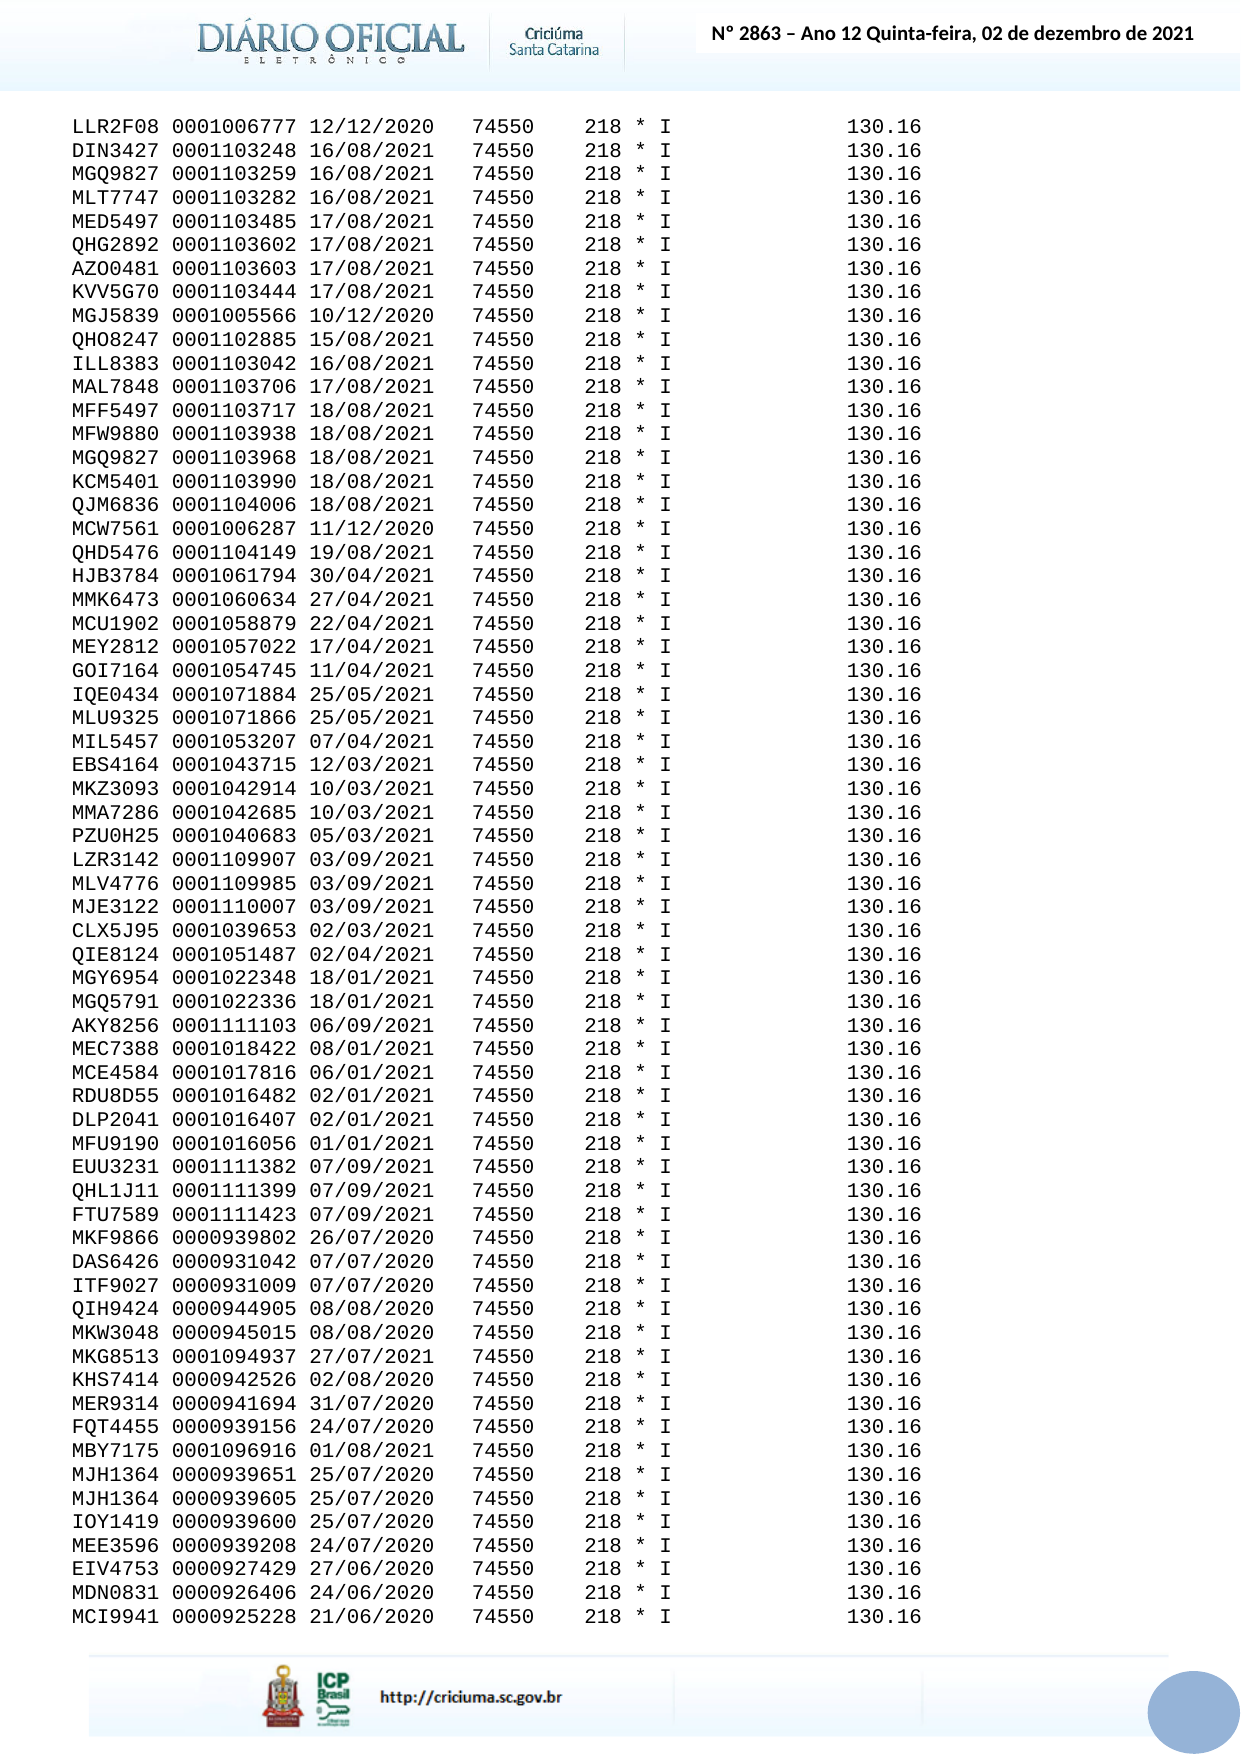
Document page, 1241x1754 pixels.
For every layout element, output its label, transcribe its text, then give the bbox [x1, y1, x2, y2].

text MKW3048 0000945015 08/08/2020 74550 218 * I 130.16 [59, 1322, 1181, 1346]
text MGQ9827 0001103259 16/08/2021 74550 218 * I 130.16 [59, 163, 1181, 187]
text MGQ9827 0001103968 18/08/2021 74550 218 * I 130.16 [59, 447, 1181, 471]
text MLV4776 0001109985 03/09/2021 74550 218 * I 130.16 [59, 873, 1181, 896]
text MCW7561 0001006287 11/12/2020 74550 218 * I 130.16 [59, 518, 1181, 542]
text RDU8D55 0001016482 02/01/2021 74550 218 * I 130.16 [59, 1086, 1181, 1109]
text IOY1419 0000939600 25/07/2020 74550 218 * I 130.16 [59, 1511, 1181, 1535]
text QJM6836 0001104006 18/08/2021 74550 218 * I 130.16 [59, 494, 1181, 518]
text MGY6954 0001022348 18/01/2021 74550 218 * I 130.16 [59, 967, 1181, 991]
text IQE0434 0001071884 25/05/2021 74550 218 * I 130.16 [59, 683, 1181, 707]
text ILL8383 0001103042 16/08/2021 74550 218 * I 130.16 [59, 352, 1181, 376]
text QHL1J11 0001111399 07/09/2021 74550 218 * I 130.16 [59, 1180, 1181, 1204]
text MKF9866 0000939802 26/07/2020 74550 218 * I 130.16 [59, 1227, 1181, 1251]
text MJE3122 0001110007 03/09/2021 74550 218 * I 130.16 [59, 896, 1181, 920]
text MCE4584 0001017816 06/01/2021 74550 218 * I 130.16 [59, 1062, 1181, 1086]
text MKZ3093 0001042914 10/03/2021 74550 218 * I 130.16 [59, 778, 1181, 802]
text MBY7175 0001096916 01/08/2021 74550 218 * I 130.16 [59, 1440, 1181, 1464]
text EBS4164 0001043715 12/03/2021 74550 218 * I 130.16 [59, 754, 1181, 778]
text MAL7848 0001103706 17/08/2021 74550 218 * I 130.16 [59, 376, 1181, 400]
text EIV4753 0000927429 27/06/2020 74550 218 * I 130.16 [59, 1558, 1181, 1582]
text KVV5G70 0001103444 17/08/2021 74550 218 * I 130.16 [59, 282, 1181, 305]
text GOI7164 0001054745 11/04/2021 74550 218 * I 130.16 [59, 660, 1181, 683]
text MEC7388 0001018422 08/01/2021 74550 218 * I 130.16 [59, 1038, 1181, 1062]
text AZO0481 0001103603 17/08/2021 74550 218 * I 130.16 [59, 258, 1181, 282]
text MCU1902 0001058879 22/04/2021 74550 218 * I 130.16 [59, 613, 1181, 636]
text KHS7414 0000942526 02/08/2020 74550 218 * I 130.16 [59, 1369, 1181, 1393]
text FQT4455 0000939156 24/07/2020 74550 218 * I 130.16 [59, 1417, 1181, 1440]
text QIH9424 0000944905 08/08/2020 74550 218 * I 130.16 [59, 1298, 1181, 1322]
text MLU9325 0001071866 25/05/2021 74550 218 * I 130.16 [59, 707, 1181, 731]
text MEE3596 0000939208 24/07/2020 74550 218 * I 130.16 [59, 1535, 1181, 1558]
text CLX5J95 0001039653 02/03/2021 74550 218 * I 130.16 [59, 920, 1181, 944]
text MFW9880 0001103938 18/08/2021 74550 218 * I 130.16 [59, 423, 1181, 447]
text QHO8247 0001102885 15/08/2021 74550 218 * I 130.16 [59, 329, 1181, 352]
text MGJ5839 0001005566 10/12/2020 74550 218 * I 130.16 [59, 305, 1181, 329]
text QHD5476 0001104149 19/08/2021 74550 218 * I 130.16 [59, 542, 1181, 565]
text DIN3427 0001103248 16/08/2021 74550 218 * I 130.16 [59, 140, 1181, 163]
text PZU0H25 0001040683 05/03/2021 74550 218 * I 130.16 [59, 825, 1181, 849]
text EUU3231 0001111382 07/09/2021 74550 218 * I 130.16 [59, 1156, 1181, 1180]
text DAS6426 0000931042 07/07/2020 74550 218 * I 130.16 [59, 1251, 1181, 1275]
text AKY8256 0001111103 06/09/2021 74550 218 * I 130.16 [59, 1014, 1181, 1038]
text QIE8124 0001051487 02/04/2021 74550 218 * I 130.16 [59, 944, 1181, 967]
text MED5497 0001103485 17/08/2021 74550 218 * I 130.16 [59, 211, 1181, 234]
text MMK6473 0001060634 27/04/2021 74550 218 * I 130.16 [59, 589, 1181, 613]
text MLT7747 0001103282 16/08/2021 74550 218 * I 130.16 [59, 187, 1181, 211]
text DLP2041 0001016407 02/01/2021 74550 218 * I 130.16 [59, 1109, 1181, 1133]
text KCM5401 0001103990 18/08/2021 74550 218 * I 130.16 [59, 471, 1181, 494]
text MIL5457 0001053207 07/04/2021 74550 218 * I 130.16 [59, 731, 1181, 754]
text MFF5497 0001103717 18/08/2021 74550 218 * I 130.16 [59, 400, 1181, 423]
text MMA7286 0001042685 10/03/2021 74550 218 * I 130.16 [59, 802, 1181, 825]
text LZR3142 0001109907 03/09/2021 74550 218 * I 130.16 [59, 849, 1181, 873]
text MKG8513 0001094937 27/07/2021 74550 218 * I 130.16 [59, 1346, 1181, 1369]
text MEY2812 0001057022 17/04/2021 74550 218 * I 130.16 [59, 636, 1181, 660]
text MJH1364 0000939651 25/07/2020 74550 218 * I 130.16 [59, 1464, 1181, 1487]
text QHG2892 0001103602 17/08/2021 74550 218 * I 130.16 [59, 234, 1181, 258]
text MGQ5791 0001022336 18/01/2021 74550 218 * I 130.16 [59, 991, 1181, 1014]
text LLR2F08 0001006777 12/12/2020 74550 218 * I 130.16 [59, 116, 1181, 140]
text FTU7589 0001111423 07/09/2021 74550 218 * I 130.16 [59, 1204, 1181, 1227]
text MCI9941 0000925228 21/06/2020 74550 218 * I 130.16 [59, 1606, 1181, 1629]
text MJH1364 0000939605 25/07/2020 74550 218 * I 130.16 [59, 1487, 1181, 1511]
text HJB3784 0001061794 30/04/2021 74550 218 * I 130.16 [59, 565, 1181, 589]
text ITF9027 0000931009 07/07/2020 74550 218 * I 130.16 [59, 1275, 1181, 1298]
text MFU9190 0001016056 01/01/2021 74550 218 * I 130.16 [59, 1133, 1181, 1156]
text MDN0831 0000926406 24/06/2020 74550 218 * I 130.16 [59, 1582, 1181, 1606]
text MER9314 0000941694 31/07/2020 74550 218 * I 130.16 [59, 1393, 1181, 1417]
